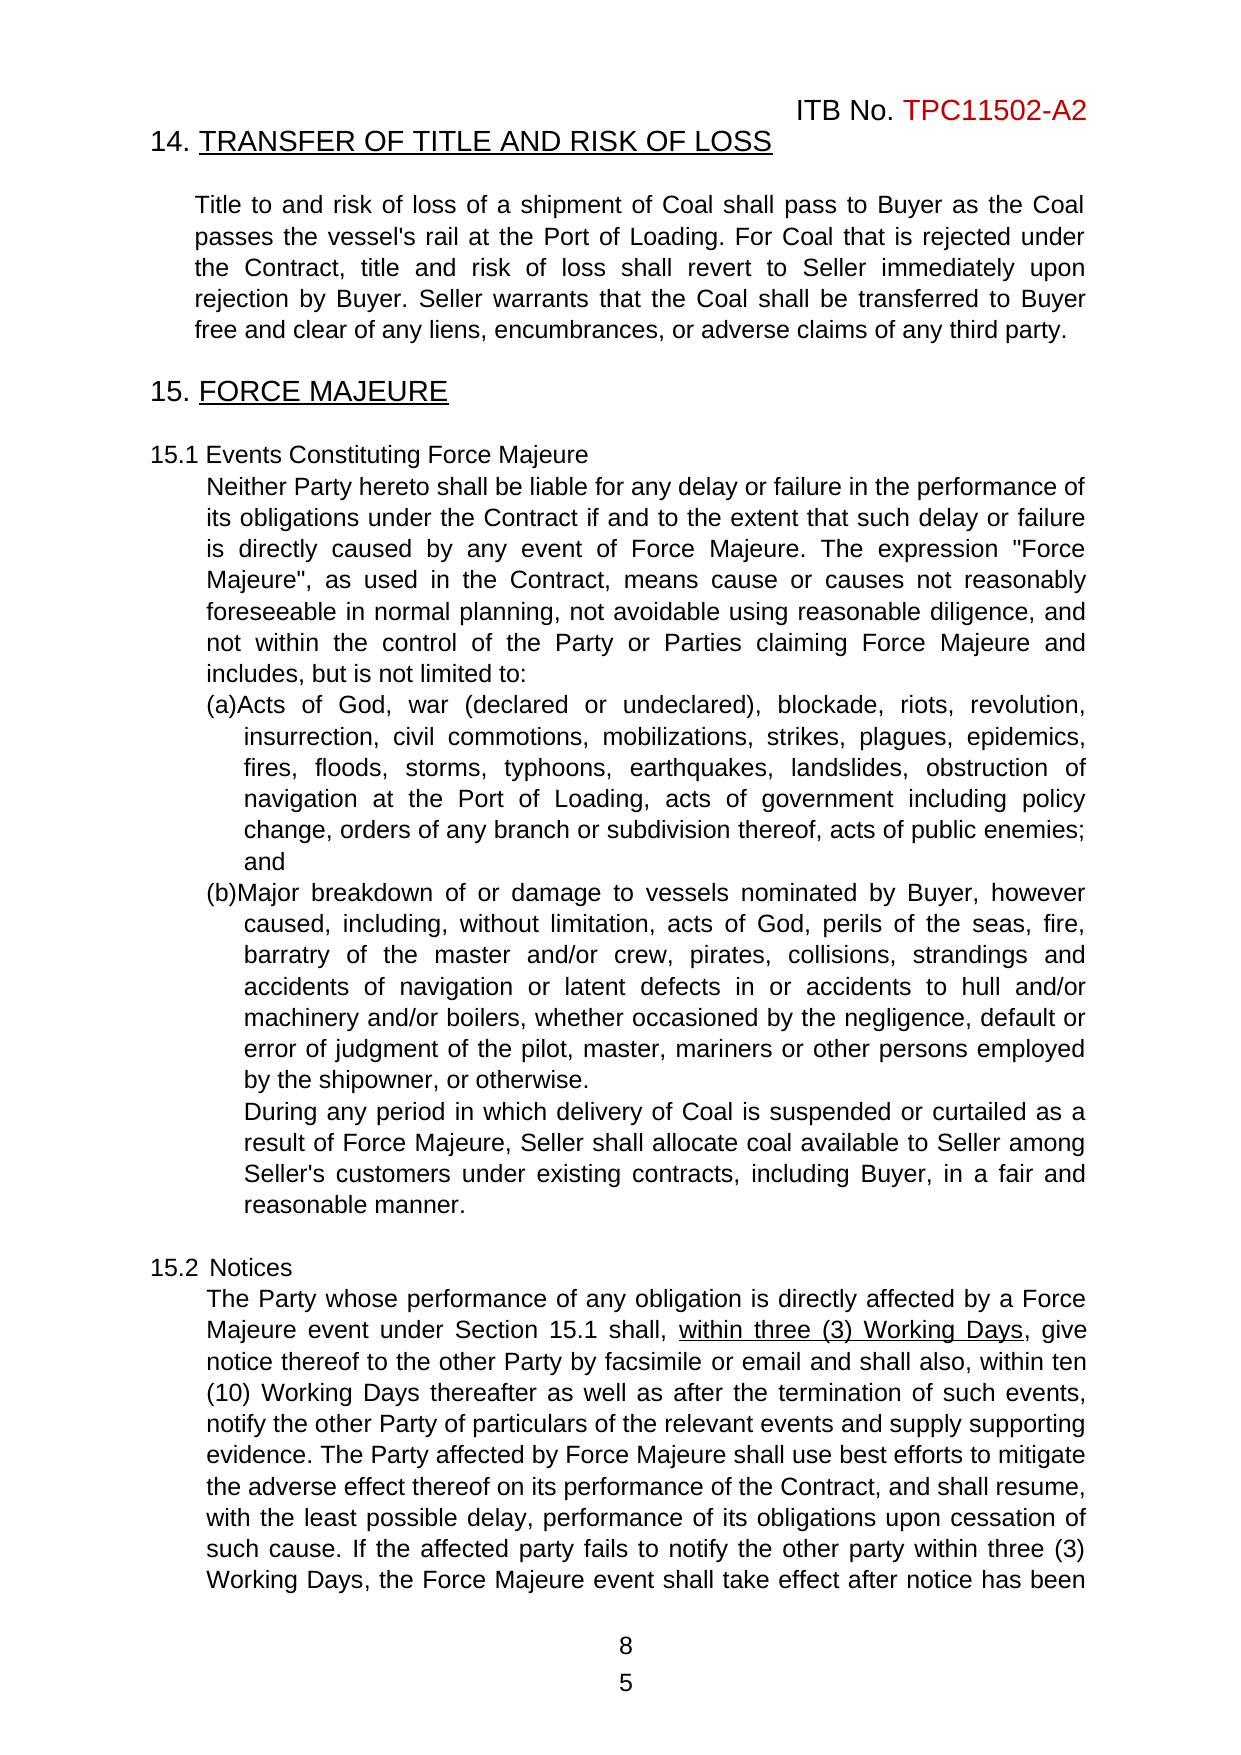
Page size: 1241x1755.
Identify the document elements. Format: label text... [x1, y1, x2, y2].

text The Party whose performance of any obligation is directly affected by a Force Majeure event under Section 15.1 shall, within three (3) Working Days, give notice thereof to the other Party by facsimile or email and shall also, within ten (10) Working Days thereafter as well as after the termination of such events, notify the other Party of particulars of the relevant events and supply supporting evidence. The Party affected by Force Majeure shall use best efforts to mitigate the adverse effect thereof on its performance of the Contract, and shall resume, with the least possible delay, performance of its obligations upon cessation of such cause. If the affected party fails to notify the other party within three (3) Working Days, the Force Majeure event shall take effect after notice has been [206, 1282, 1087, 1595]
text (b)Major breakdown of or damage to vessels nominated by Buyer, however caused, including, without limitation, acts of God, perils of the seas, fire, barratry of the master and/or crew, pirates, collisions, strandings and accidents of navigation or latent defects in or accidents to hull and/or machinery and/or boilers, whether occasioned by the negligence, default or error of judgment of the pilot, master, mariners or other persons employed by the shipowner, or otherwise. [206, 876, 1087, 1095]
text Title to and risk of loss of a shipment of Coal shall pass to Buyer as the Coal passes the vessel's rail at the Port of Loading. For Coal that is rejected under the Contract, title and risk of loss shall revert to Seller immediately upon rejection by Buyer. Seller warrants that the Coal shall be transferred to Buyer free and clear of any liens, encumbrances, or adverse claims of any third party. [194, 189, 1087, 345]
text Neither Party hereto shall be liable for any delay or failure in the performance of its obligations under the Contract if and to the extent that such delay or failure is directly caused by any event of Force Majeure. The expression "Force Majeure", as used in the Contract, means cause or causes not reasonably foreseeable in normal planning, not avoidable using reasonable diligence, and not within the control of the Party or Parties claiming Force Majeure and includes, but is not limited to: [206, 470, 1087, 689]
text 15.2 Notices [150, 1251, 1087, 1282]
text 15.1 Events Constituting Force Majeure [150, 439, 1087, 470]
text 14. TRANSFER OF TITLE AND RISK OF LOSS [150, 126, 1192, 157]
text (a)Acts of God, war (declared or undeclared), blockade, riots, revolution, insurrection, civil commotions, mobilizations, strikes, plagues, epidemics, fires, floods, storms, typhoons, earthquakes, landslides, obstruction of navigation at the Port of Loading, acts of government including policy change, orders of any branch or subdivision thereof, acts of public enemies; and [206, 689, 1087, 876]
text 15. FORCE MAJEURE [150, 376, 1192, 407]
text During any period in which delivery of Coal is suspended or curtailed as a result of Force Majeure, Seller shall allocate coal available to Seller among Seller's customers under existing contracts, including Buyer, in a fair and reasonable manner. [244, 1095, 1087, 1220]
